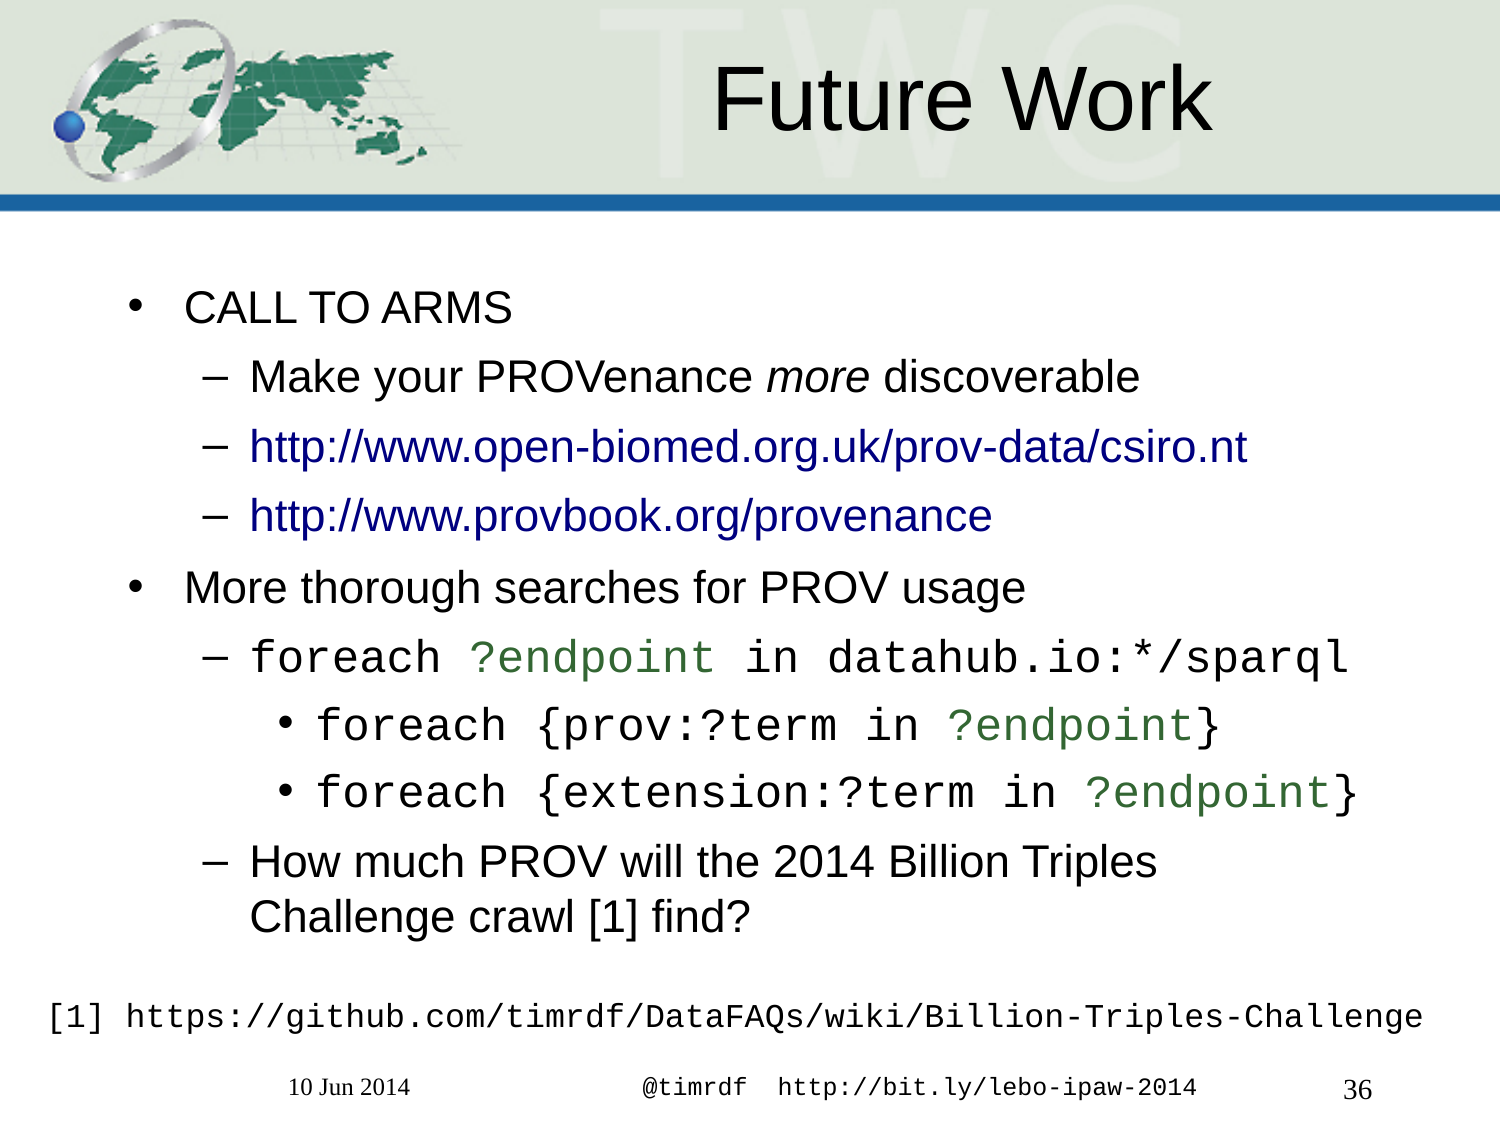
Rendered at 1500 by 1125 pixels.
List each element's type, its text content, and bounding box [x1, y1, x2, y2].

list CALL TO ARMS Make your PROVenance more discoverable http://www.open-biomed.org.uk/prov-data/csiro.nt http://www.provbook.org/provenance More thorough searches for PROV usage foreach ?endpoint in datahub.io:*/sparql foreach {prov:?term in ?endpoint} foreach {extension:?term in ?endpoint} How much PROV will the 2014 Billion Triples Challenge crawl [1] find? [112, 270, 1388, 986]
title Future Work [424, 0, 1500, 188]
text_box [1] https://github.com/timrdf/DataFAQs/wiki/Billion-Triples-Challenge [31, 986, 1441, 1042]
picture [0, 0, 1500, 212]
